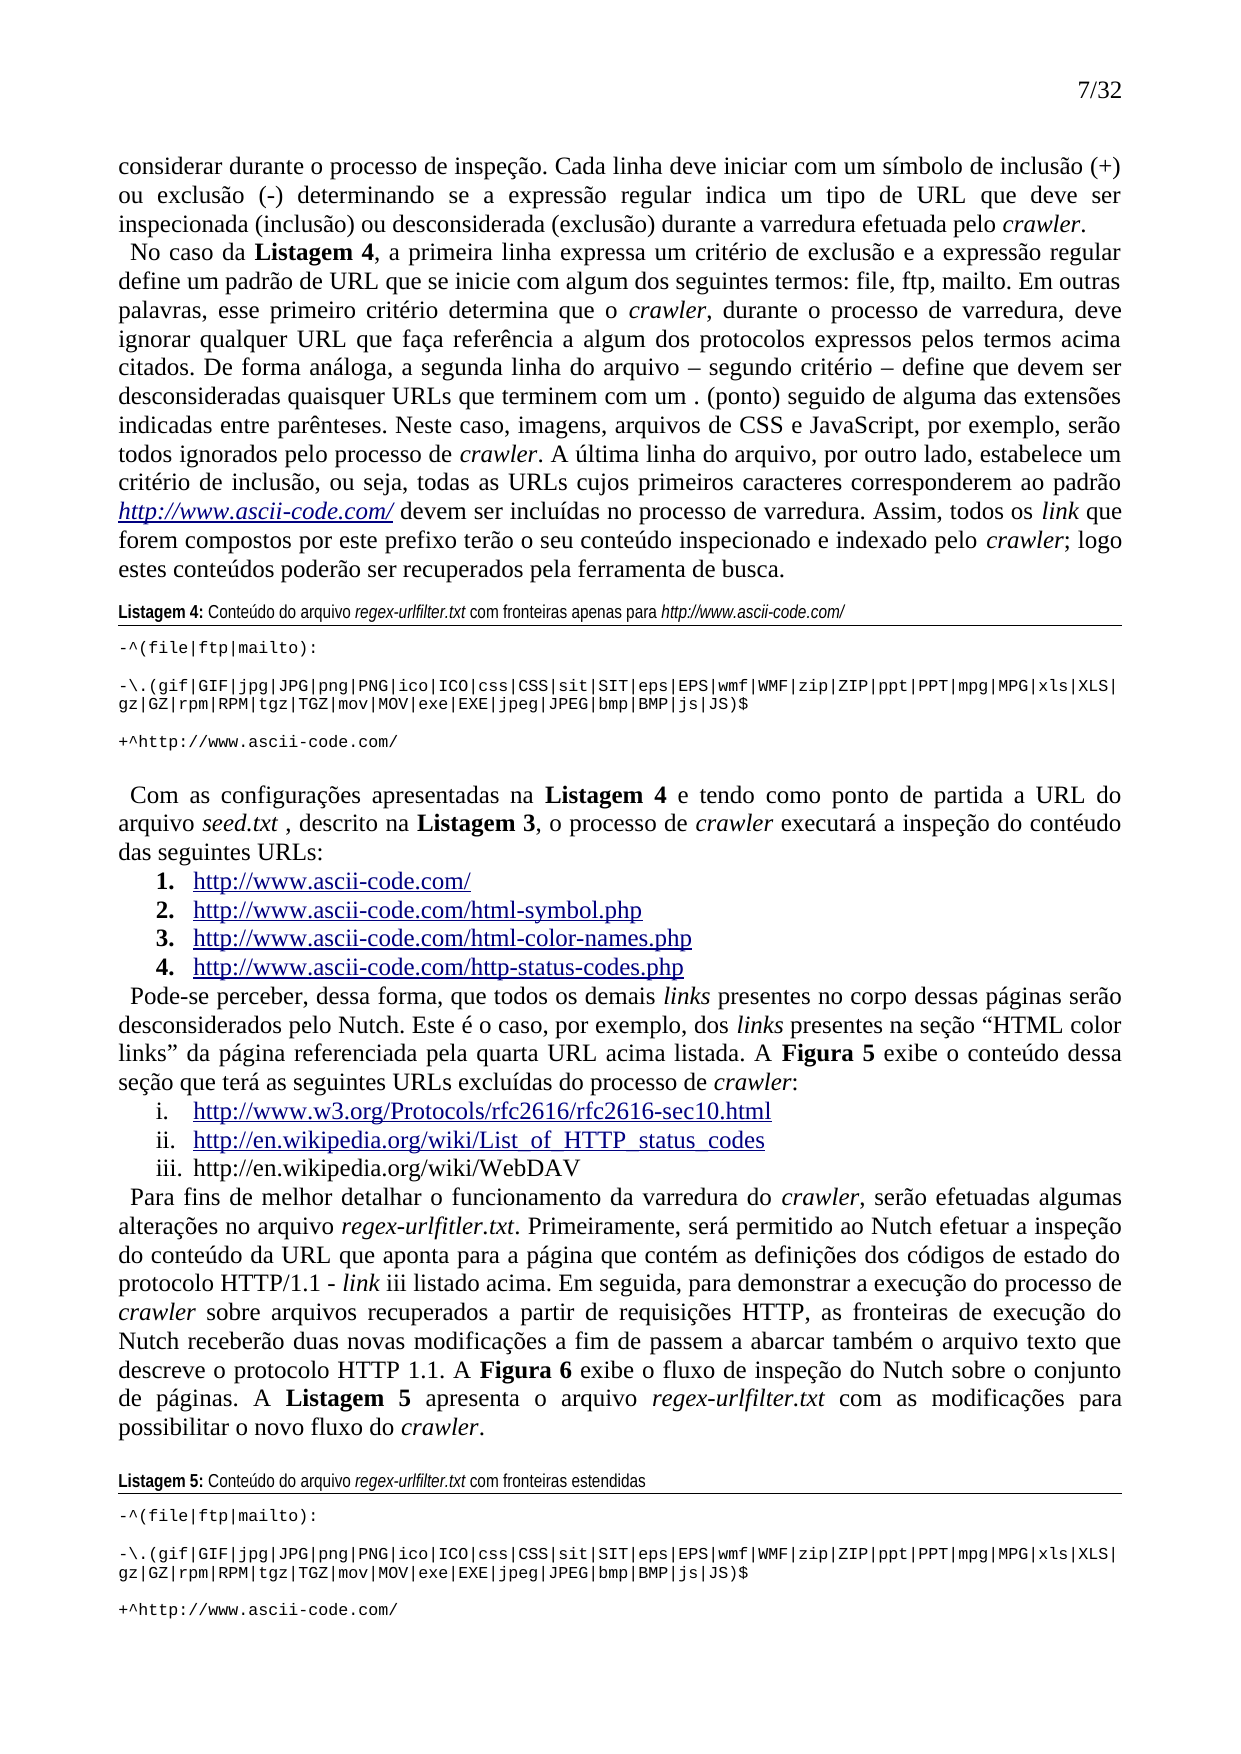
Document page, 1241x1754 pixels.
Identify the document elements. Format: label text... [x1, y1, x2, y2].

text Pode-se perceber, dessa forma, que todos os demais links presentes no corpo dessas páginas serão desconsiderados pelo Nutch. Este é o caso, por exemplo, dos links presentes na seção “HTML color links” da página referenciada pela quarta URL acima listada. A Figura 5 exibe o conteúdo dessa seção que terá as seguintes URLs excluídas do processo de crawler: [118, 981, 1122, 1096]
text No caso da Listagem 4, a primeira linha expressa um critério de exclusão e a expressão regular define um padrão de URL que se inicie com algum dos seguintes termos: file, ftp, mailto. Em outras palavras, esse primeiro critério determina que o crawler, durante o processo de varredura, deve ignorar qualquer URL que faça referência a algum dos protocolos expressos pelos termos acima citados. De forma análoga, a segunda linha do arquivo – segundo critério – define que devem ser desconsideradas quaisquer URLs que terminem com um . (ponto) seguido de alguma das extensões indicadas entre parênteses. Neste caso, imagens, arquivos de CSS e JavaScript, por exemplo, serão todos ignorados pelo processo de crawler. A última linha do arquivo, por outro lado, estabelece um critério de inclusão, ou seja, todas as URLs cujos primeiros caracteres corresponderem ao padrão http://www.ascii-code.com/ devem ser incluídas no processo de varredura. Assim, todos os link que forem compostos por este prefixo terão o seu conteúdo inspecionado e indexado pelo crawler; logo estes conteúdos poderão ser recuperados pela ferramenta de busca. [118, 237, 1122, 582]
list Listagem 5: Conteúdo do arquivo regex-urlfilter.txt com fronteiras estendidas [118, 1470, 1122, 1493]
list http://www.ascii-code.com/html-symbol.php [156, 895, 1122, 923]
text considerar durante o processo de inspeção. Cada linha deve iniciar com um símbolo de inclusão (+) ou exclusão (-) determinando se a expressão regular indica um tipo de URL que deve ser inspecionada (inclusão) ou desconsiderada (exclusão) durante a varredura efetuada pelo crawler. [118, 151, 1122, 237]
list http://en.wikipedia.org/wiki/WebDAV [156, 1153, 1122, 1182]
list http://www.ascii-code.com/http-status-codes.php [156, 952, 1122, 981]
list http://en.wikipedia.org/wiki/List_of_HTTP_status_codes [156, 1125, 1122, 1153]
list -\.(gif|GIF|jpg|JPG|png|PNG|ico|ICO|css|CSS|sit|SIT|eps|EPS|wmf|WMF|zip|ZIP|ppt|PPT|mpg|MPG|xls|XLS|gz|GZ|rpm|RPM|tgz|TGZ|mov|MOV|exe|EXE|jpeg|JPEG|bmp|BMP|js|JS)$ [118, 676, 1122, 713]
list http://www.w3.org/Protocols/rfc2616/rfc2616-sec10.html [156, 1096, 1122, 1125]
list -\.(gif|GIF|jpg|JPG|png|PNG|ico|ICO|css|CSS|sit|SIT|eps|EPS|wmf|WMF|zip|ZIP|ppt|PPT|mpg|MPG|xls|XLS|gz|GZ|rpm|RPM|tgz|TGZ|mov|MOV|exe|EXE|jpeg|JPEG|bmp|BMP|js|JS)$ [118, 1544, 1122, 1582]
text Com as configurações apresentadas na Listagem 4 e tendo como ponto de partida a URL do arquivo seed.txt , descrito na Listagem 3, o processo de crawler executará a inspeção do contéudo das seguintes URLs: [118, 780, 1122, 866]
list -^(file|ftp|mailto): [118, 638, 1122, 657]
list +^http://www.ascii-code.com/ [118, 732, 1122, 751]
text Para fins de melhor detalhar o funcionamento da varredura do crawler, serão efetuadas algumas alterações no arquivo regex-urlfitler.txt. Primeiramente, será permitido ao Nutch efetuar a inspeção do conteúdo da URL que aponta para a página que contém as definições dos códigos de estado do protocolo HTTP/1.1 - link iii listado acima. Em seguida, para demonstrar a execução do processo de crawler sobre arquivos recuperados a partir de requisições HTTP, as fronteiras de execução do Nutch receberão duas novas modificações a fim de passem a abarcar também o arquivo texto que descreve o protocolo HTTP 1.1. A Figura 6 exibe o fluxo de inspeção do Nutch sobre o conjunto de páginas. A Listagem 5 apresenta o arquivo regex-urlfilter.txt com as modificações para possibilitar o novo fluxo do crawler. [118, 1182, 1122, 1441]
list +^http://www.ascii-code.com/ [118, 1601, 1122, 1619]
list Listagem 4: Conteúdo do arquivo regex-urlfilter.txt com fronteiras apenas para http://www.ascii-code.com/ [118, 601, 1122, 625]
list http://www.ascii-code.com/ [156, 866, 1122, 895]
list -^(file|ftp|mailto): [118, 1507, 1122, 1526]
list http://www.ascii-code.com/html-color-names.php [156, 923, 1122, 952]
